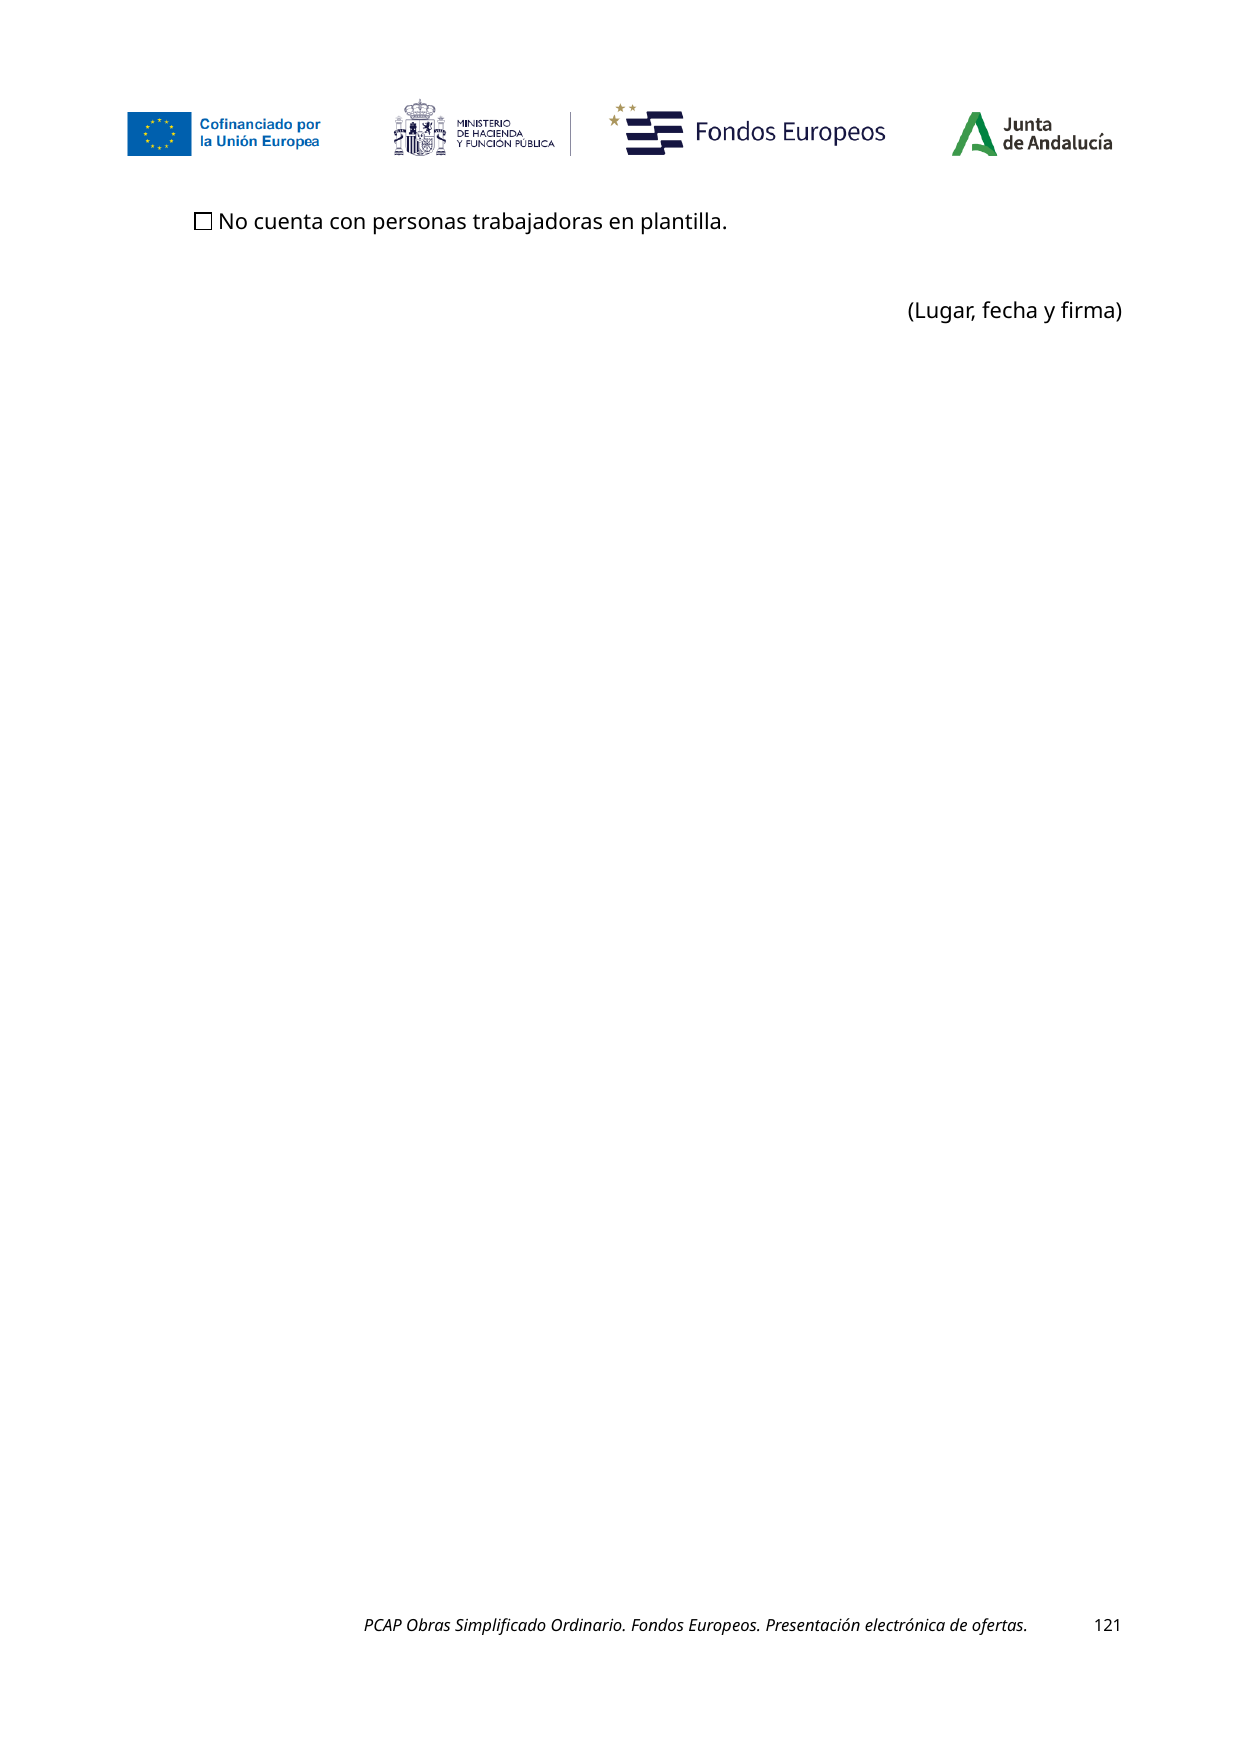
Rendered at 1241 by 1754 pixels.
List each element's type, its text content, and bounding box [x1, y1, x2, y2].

picture [118, 88, 1123, 163]
text (Lugar, fecha y firma) [118, 296, 1122, 325]
list No cuenta con personas trabajadoras en plantilla. [156, 206, 1122, 236]
